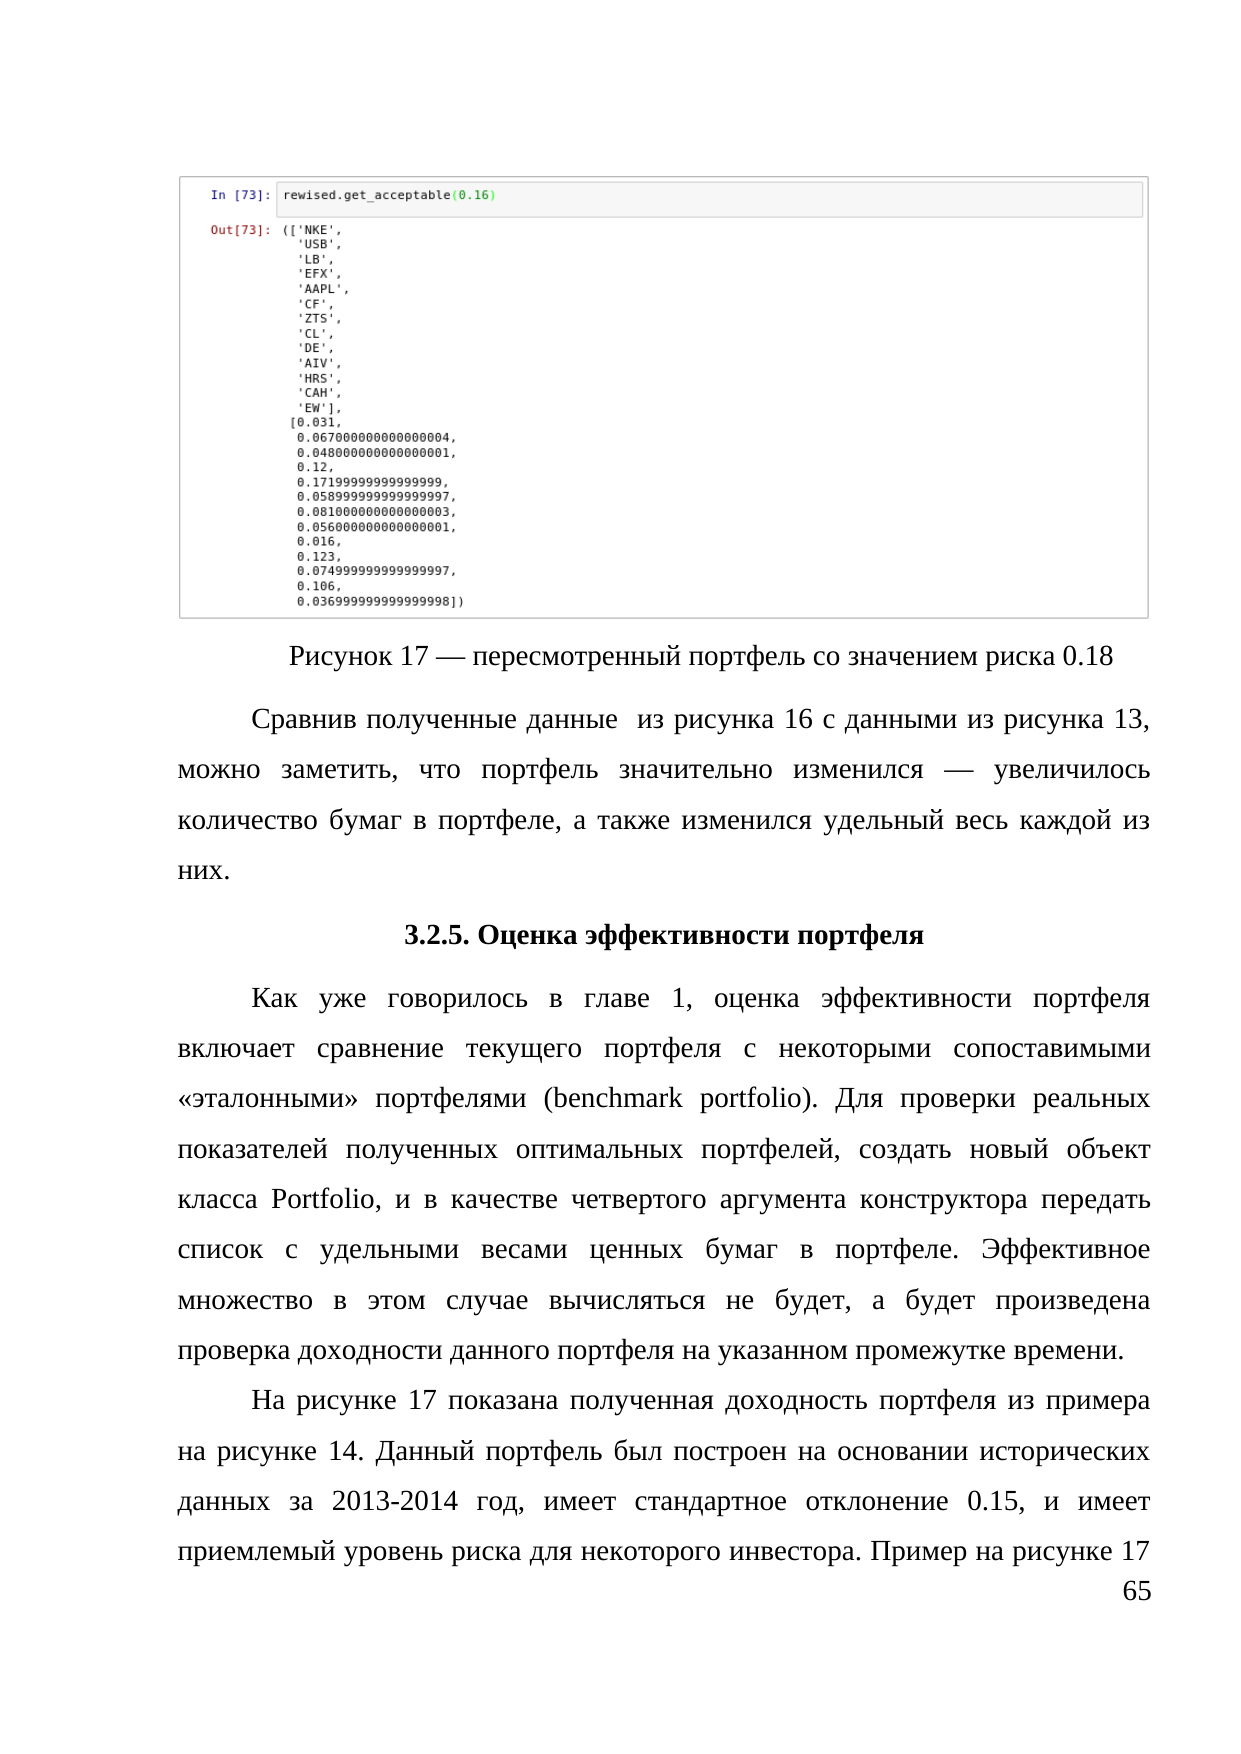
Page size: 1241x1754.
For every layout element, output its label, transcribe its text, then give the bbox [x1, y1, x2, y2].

text На рисунке 17 показана полученная доходность портфеля из примера на рисунке 14. Данный портфель был построен на основании исторических данных за 2013-2014 год, имеет стандартное отклонение 0.15, и имеет приемлемый уровень риска для некоторого инвестора. Пример на рисунке 17 [177, 1382, 1152, 1567]
picture [177, 174, 1152, 622]
subtitle 3.2.5. Оценка эффективности портфеля [177, 917, 1152, 951]
text Как уже говорилось в главе 1, оценка эффективности портфеля включает сравнение текущего портфеля с некоторыми сопоставимыми «эталонными» портфелями (benchmark portfolio). Для проверки реальных показателей полученных оптимальных портфелей, создать новый объект класса Portfolio, и в качестве четвертого аргумента конструктора передать список с удельными весами ценных бумаг в портфеле. Эффективное множество в этом случае вычисляться не будет, а будет произведена проверка доходности данного портфеля на указанном промежутке времени. [177, 980, 1152, 1366]
text Рисунок 17 — пересмотренный портфель со значением риска 0.18 [177, 622, 1152, 672]
text Сравнив полученные данные из рисунка 16 с данными из рисунка 13, можно заметить, что портфель значительно изменился — увеличилось количество бумаг в портфеле, а также изменился удельный весь каждой из них. [177, 701, 1152, 886]
